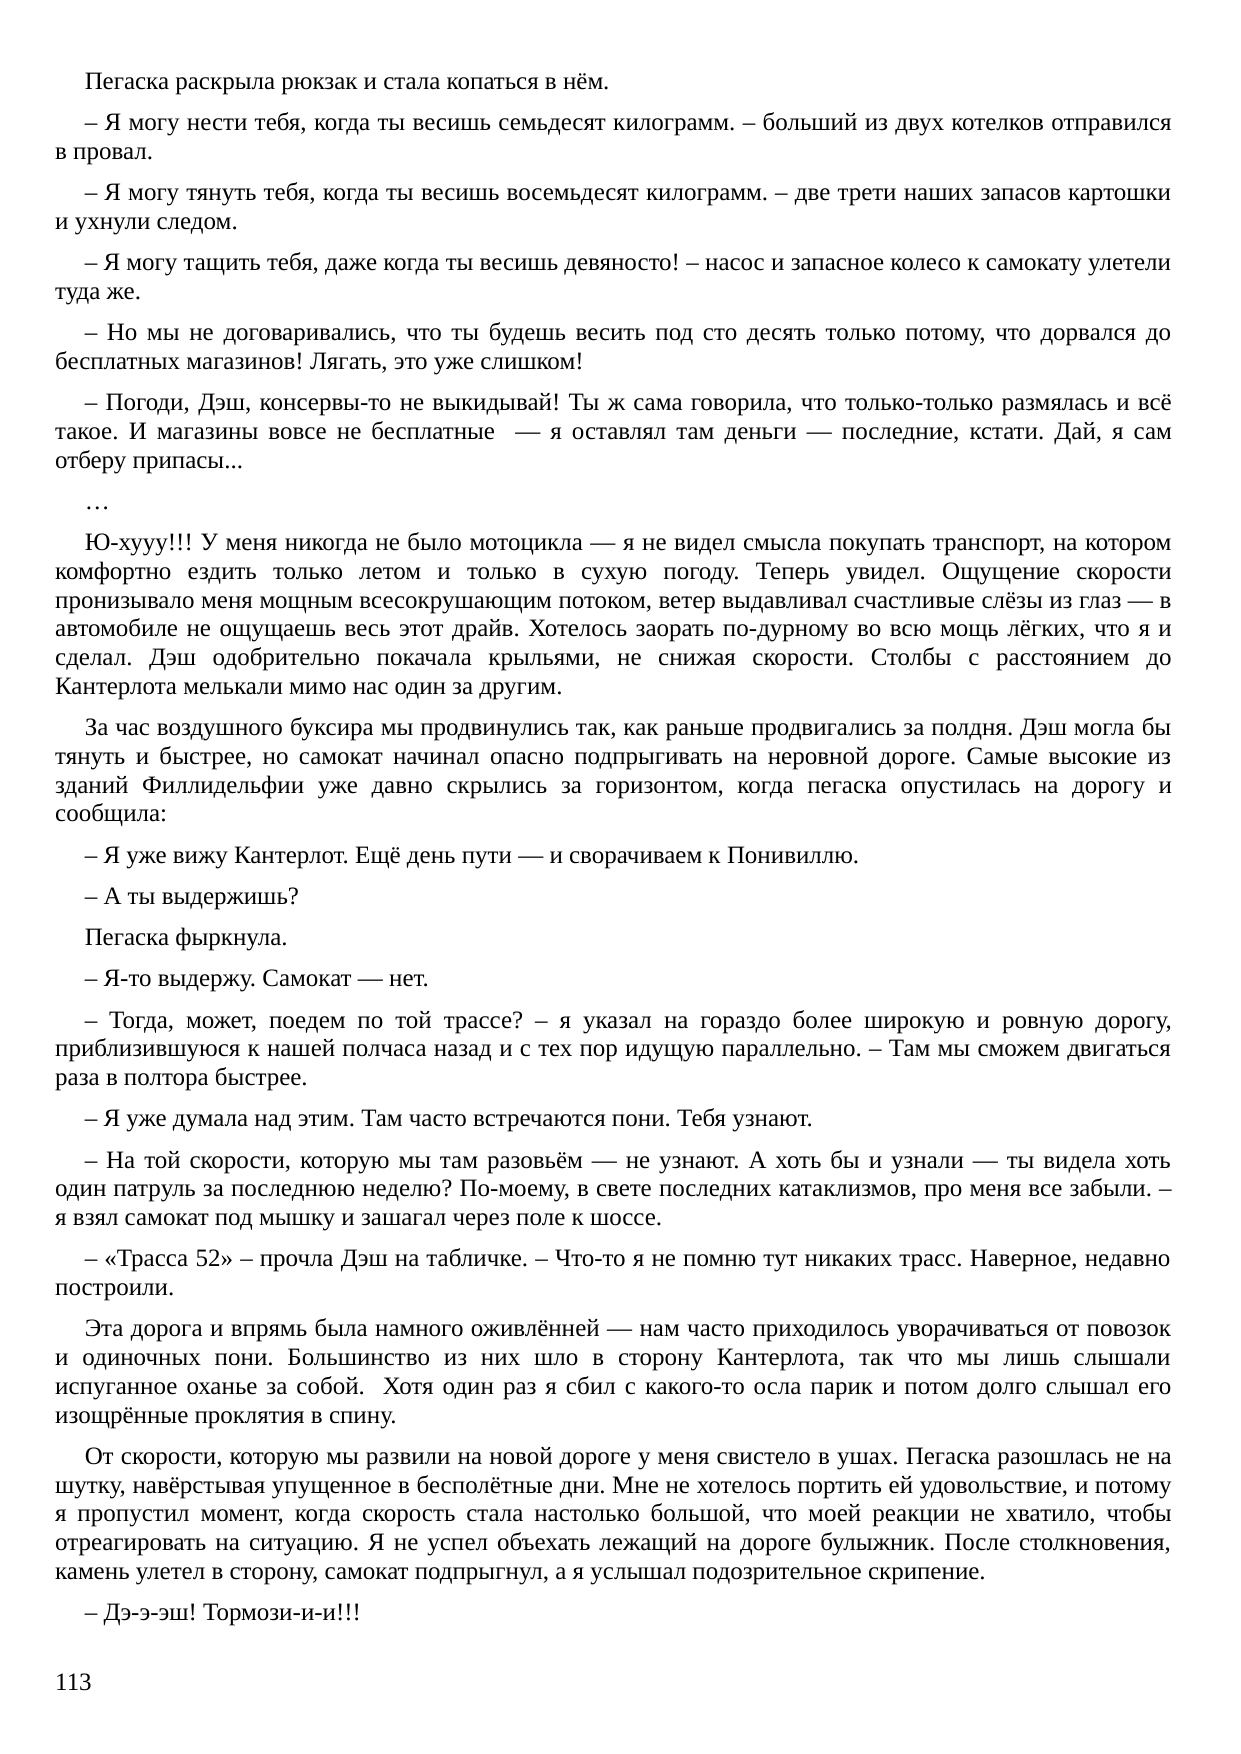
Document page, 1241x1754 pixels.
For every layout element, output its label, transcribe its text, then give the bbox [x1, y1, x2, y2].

text – Тогда, может, поедем по той трассе? – я указал на гораздо более широкую и ровную дорогу, приблизившуюся к нашей полчаса назад и с тех пор идущую параллельно. – Там мы сможем двигаться раза в полтора быстрее. [55, 1005, 1173, 1091]
text – А ты выдержишь? [55, 881, 1173, 910]
text Пегаска фыркнула. [55, 922, 1173, 951]
text Пегаска раскрыла рюкзак и стала копаться в нём. [55, 66, 1173, 95]
text … [55, 486, 1173, 515]
text Ю-хууу!!! У меня никогда не было мотоцикла — я не видел смысла покупать транспорт, на котором комфортно ездить только летом и только в сухую погоду. Теперь увидел. Ощущение скорости пронизывало меня мощным всесокрушающим потоком, ветер выдавливал счастливые слёзы из глаз — в автомобиле не ощущаешь весь этот драйв. Хотелось заорать по-дурному во всю мощь лёгких, что я и сделал. Дэш одобрительно покачала крыльями, не снижая скорости. Столбы с расстоянием до Кантерлота мелькали мимо нас один за другим. [55, 527, 1173, 700]
text – Дэ-э-эш! Тормози-и-и!!! [55, 1597, 1173, 1626]
text – Я-то выдержу. Самокат — нет. [55, 963, 1173, 992]
text – Я уже думала над этим. Там часто встречаются пони. Тебя узнают. [55, 1103, 1173, 1132]
text От скорости, которую мы развили на новой дороге у меня свистело в ушах. Пегаска разошлась не на шутку, навёрстывая упущенное в бесполётные дни. Мне не хотелось портить ей удовольствие, и потому я пропустил момент, когда скорость стала настолько большой, что моей реакции не хватило, чтобы отреагировать на ситуацию. Я не успел объехать лежащий на дороге булыжник. После столкновения, камень улетел в сторону, самокат подпрыгнул, а я услышал подозрительное скрипение. [55, 1441, 1173, 1585]
text – На той скорости, которую мы там разовьём — не узнают. А хоть бы и узнали — ты видела хоть один патруль за последнюю неделю? По-моему, в свете последних катаклизмов, про меня все забыли. – я взял самокат под мышку и зашагал через поле к шоссе. [55, 1145, 1173, 1231]
text – Я могу тянуть тебя, когда ты весишь восемьдесят килограмм. – две трети наших запасов картошки и ухнули следом. [55, 177, 1173, 235]
text – Но мы не договаривались, что ты будешь весить под сто десять только потому, что дорвался до бесплатных магазинов! Лягать, это уже слишком! [55, 317, 1173, 375]
text – Я уже вижу Кантерлот. Ещё день пути — и сворачиваем к Понивиллю. [55, 840, 1173, 868]
text Эта дорога и впрямь была намного оживлённей — нам часто приходилось уворачиваться от повозок и одиночных пони. Большинство из них шло в сторону Кантерлота, так что мы лишь слышали испуганное оханье за собой. Хотя один раз я сбил с какого-то осла парик и потом долго слышал его изощрённые проклятия в спину. [55, 1313, 1173, 1428]
text – «Трасса 52» – прочла Дэш на табличке. – Что-то я не помню тут никаких трасс. Наверное, недавно построили. [55, 1243, 1173, 1301]
text За час воздушного буксира мы продвинулись так, как раньше продвигались за полдня. Дэш могла бы тянуть и быстрее, но самокат начинал опасно подпрыгивать на неровной дороге. Самые высокие из зданий Филлидельфии уже давно скрылись за горизонтом, когда пегаска опустилась на дорогу и сообщила: [55, 712, 1173, 827]
text – Я могу тащить тебя, даже когда ты весишь девяносто! – насос и запасное колесо к самокату улетели туда же. [55, 247, 1173, 305]
text – Я могу нести тебя, когда ты весишь семьдесят килограмм. – больший из двух котелков отправился в провал. [55, 107, 1173, 165]
text – Погоди, Дэш, консервы-то не выкидывай! Ты ж сама говорила, что только-только размялась и всё такое. И магазины вовсе не бесплатные — я оставлял там деньги — последние, кстати. Дай, я сам отберу припасы... [55, 387, 1173, 473]
